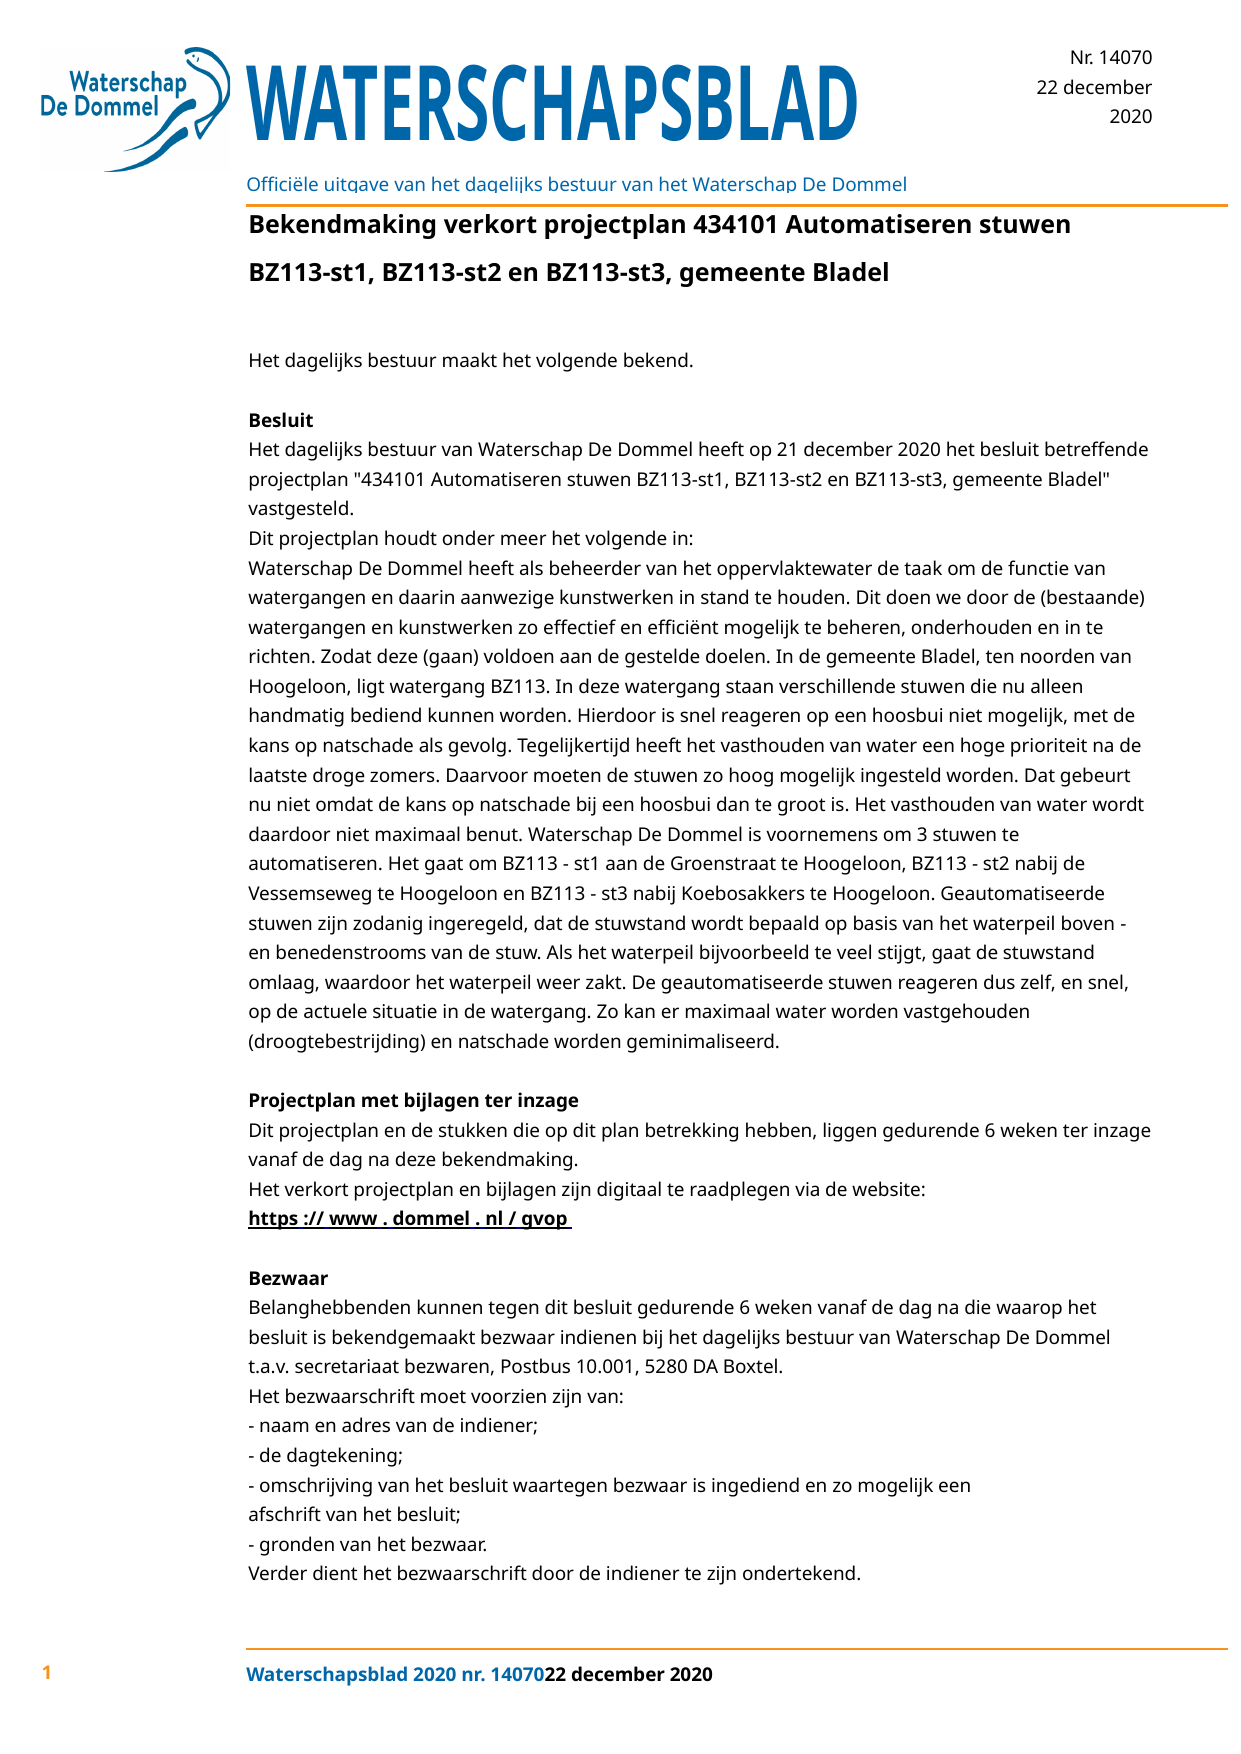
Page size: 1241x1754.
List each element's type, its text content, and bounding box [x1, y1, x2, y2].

text Bekendmaking verkort projectplan 434101 Automatiseren stuwen BZ113‑st1, BZ113‑st2 en BZ113‑st3, gemeente Bladel [248, 207, 1152, 288]
picture [198, 118, 210, 131]
table_header Het dagelijks bestuur maakt het volgende bekend. Besluit Het dagelijks bestuur van Waterschap De Dommel heeft op 21 december 2020 het besluit betreffende projectplan "434101 Automatiseren stuwen BZ113‑st1, BZ113‑st2 en BZ113‑st3, gemeente Bladel" vastgesteld. Dit projectplan houdt onder meer het volgende in: Waterschap De Dommel heeft als beheerder van het oppervlaktewater de taak om de functie van watergangen en daarin aanwezige kunstwerken in stand te houden. Dit doen we door de (bestaande) watergangen en kunstwerken zo effectief en efficiënt mogelijk te beheren, onderhouden en in te richten. Zodat deze (gaan) voldoen aan de gestelde doelen. In de gemeente Bladel, ten noorden van Hoogeloon, ligt watergang BZ113. In deze watergang staan verschillende stuwen die nu alleen handmatig bediend kunnen worden. Hierdoor is snel reageren op een hoosbui niet mogelijk, met de kans op natschade als gevolg. Tegelijkertijd heeft het vasthouden van water een hoge prioriteit na de laatste droge zomers. Daarvoor moeten de stuwen zo hoog mogelijk ingesteld worden. Dat gebeurt nu niet omdat de kans op natschade bij een hoosbui dan te groot is. Het vasthouden van water wordt daardoor niet maximaal benut. Waterschap De Dommel is voornemens om 3 stuwen te automatiseren. Het gaat om BZ113 ‑ st1 aan de Groenstraat te Hoogeloon, BZ113 ‑ st2 nabij de Vessemseweg te Hoogeloon en BZ113 ‑ st3 nabij Koebosakkers te Hoogeloon. Geautomatiseerde stuwen zijn zodanig ingeregeld, dat de stuwstand wordt bepaald op basis van het waterpeil boven ‑ en benedenstrooms van de stuw. Als het waterpeil bijvoorbeeld te veel stijgt, gaat de stuwstand omlaag, waardoor het waterpeil weer zakt. De geautomatiseerde stuwen reageren dus zelf, en snel, op de actuele situatie in de watergang. Zo kan er maximaal water worden vastgehouden (droogtebestrijding) en natschade worden geminimaliseerd. Projectplan met bijlagen ter inzage Dit projectplan en de stukken die op dit plan betrekking hebben, liggen gedurende 6 weken ter inzage vanaf de dag na deze bekendmaking. Het verkort projectplan en bijlagen zijn digitaal te raadplegen via de website: https :// www . dommel . nl / gvop Bezwaar Belanghebbenden kunnen tegen dit besluit gedurende 6 weken vanaf de dag na die waarop het besluit is bekendgemaakt bezwaar indienen bij het dagelijks bestuur van Waterschap De Dommel t.a.v. secretariaat bezwaren, Postbus 10.001, 5280 DA Boxtel. Het bezwaarschrift moet voorzien zijn van: ‑ naam en adres van de indiener; ‑ de dagtekening; ‑ omschrijving van het besluit waartegen bezwaar is ingediend en zo mogelijk een afschrift van het besluit; ‑ gronden van het bezwaar. Verder dient het bezwaarschrift door de indiener te zijn ondertekend. [248, 348, 1152, 1586]
picture [204, 47, 231, 76]
picture [41, 47, 231, 172]
picture [45, 99, 51, 111]
